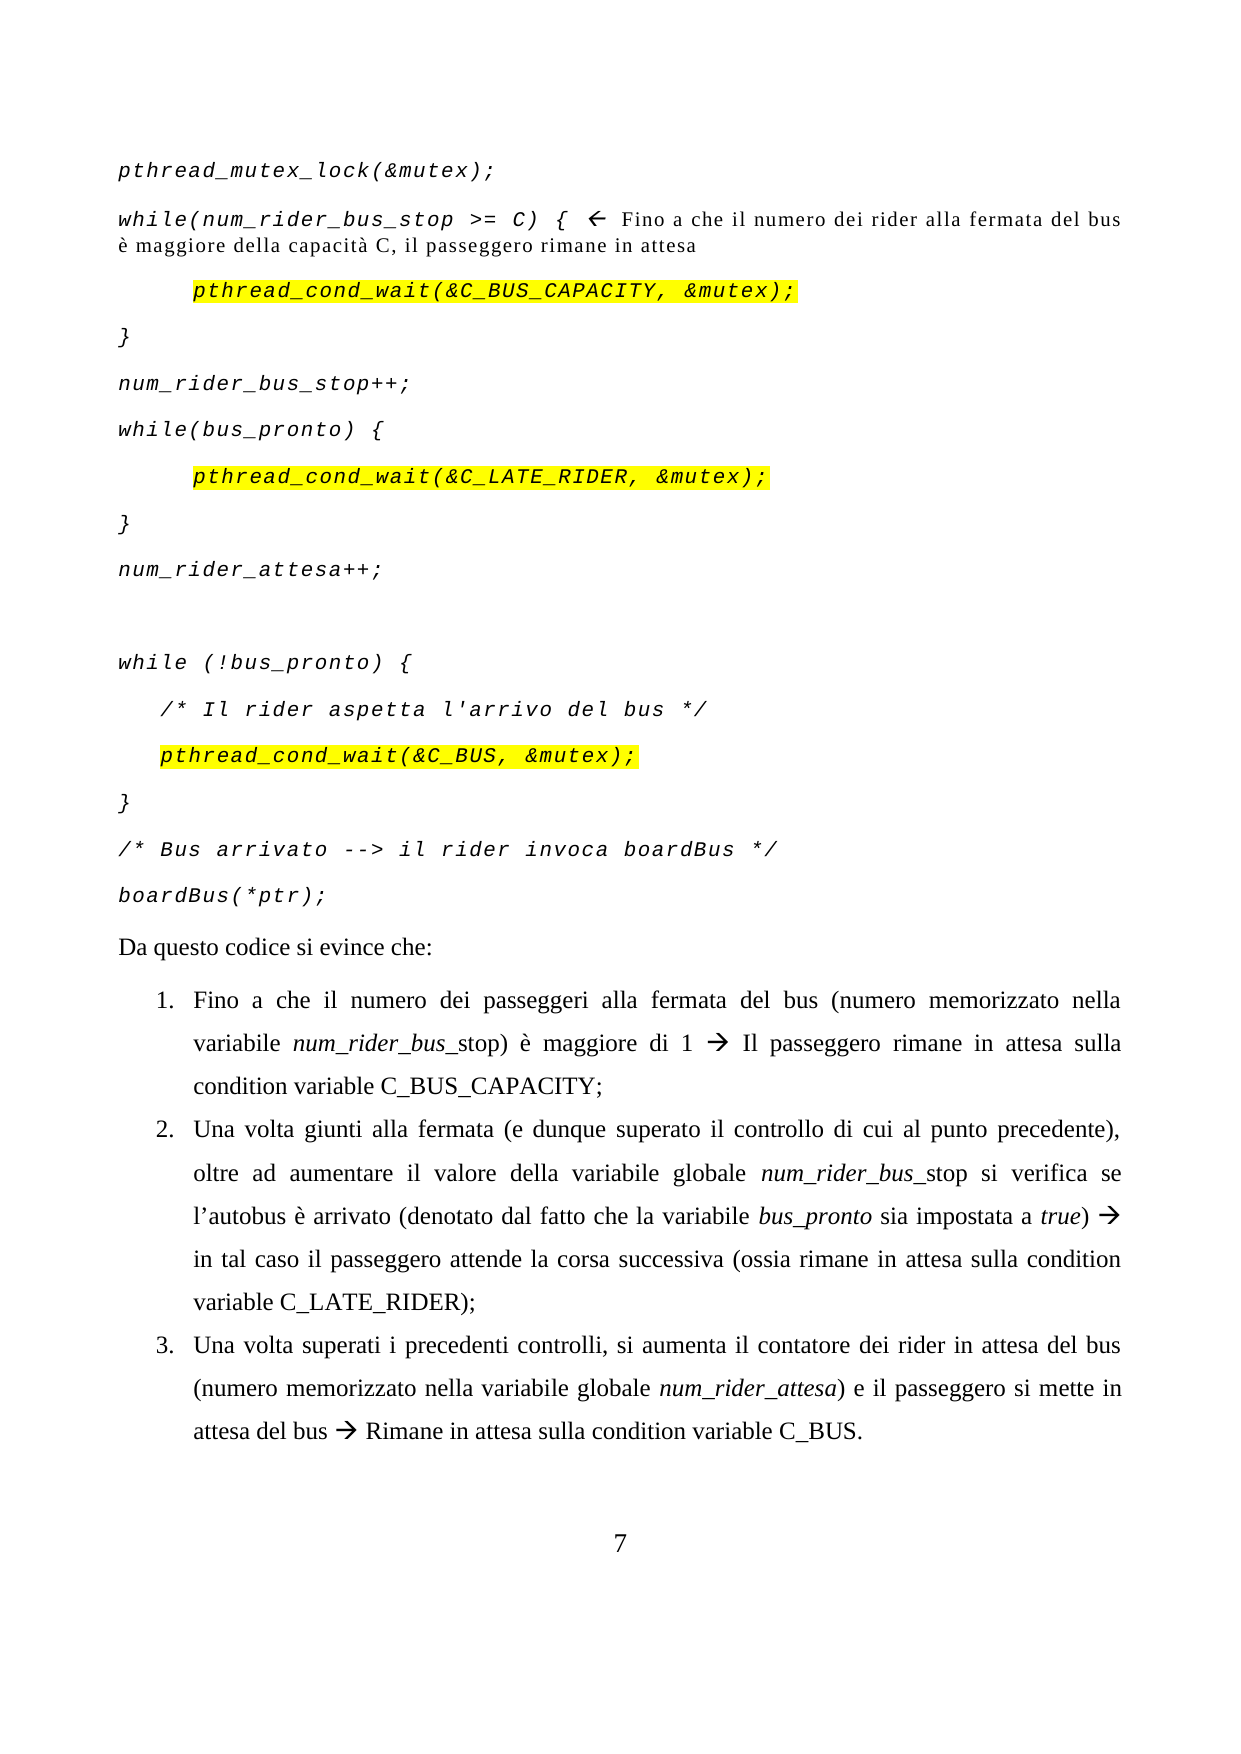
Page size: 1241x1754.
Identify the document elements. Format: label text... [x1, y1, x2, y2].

text while(bus_pronto) { [118, 419, 1122, 443]
text pthread_mutex_lock(&mutex); [118, 161, 1122, 184]
text } [118, 326, 1122, 350]
list Una volta giunti alla fermata (e dunque superato il controllo di cui al punto precedente), oltre ad aumentare il valore della variabile globale num_rider_bus_stop si verifica se l’autobus è arrivato (denotato dal fatto che la variabile bus_pronto sia impostata a true)  in tal caso il passeggero attende la corsa successiva (ossia rimane in attesa sulla condition variable C_LATE_RIDER); [156, 1114, 1122, 1316]
text /* Bus arrivato --> il rider invoca boardBus */ [118, 838, 1122, 862]
text pthread_cond_wait(&C_LATE_RIDER, &mutex); [118, 466, 1122, 490]
text pthread_cond_wait(&C_BUS_CAPACITY, &mutex); [118, 280, 1122, 303]
list Fino a che il numero dei passeggeri alla fermata del bus (numero memorizzato nella variabile num_rider_bus_stop) è maggiore di 1  Il passeggero rimane in attesa sulla condition variable C_BUS_CAPACITY; [156, 985, 1122, 1100]
text } [118, 513, 1122, 536]
text pthread_cond_wait(&C_BUS, &mutex); [118, 745, 1122, 769]
text boardBus(*ptr); [118, 885, 1122, 909]
text Da questo codice si evince che: [118, 932, 1122, 960]
text num_rider_attesa++; [118, 559, 1122, 583]
text /* Il rider aspetta l'arrivo del bus */ [118, 699, 1122, 722]
list Una volta superati i precedenti controlli, si aumenta il contatore dei rider in attesa del bus (numero memorizzato nella variabile globale num_rider_attesa) e il passeggero si mette in attesa del bus  Rimane in attesa sulla condition variable C_BUS. [156, 1330, 1122, 1445]
text while (!bus_pronto) { [118, 652, 1122, 676]
text } [118, 792, 1122, 816]
text while(num_rider_bus_stop >= C) {  Fino a che il numero dei rider alla fermata del bus è maggiore della capacità C, il passeggero rimane in attesa [118, 207, 1122, 257]
text num_rider_bus_stop++; [118, 373, 1122, 397]
